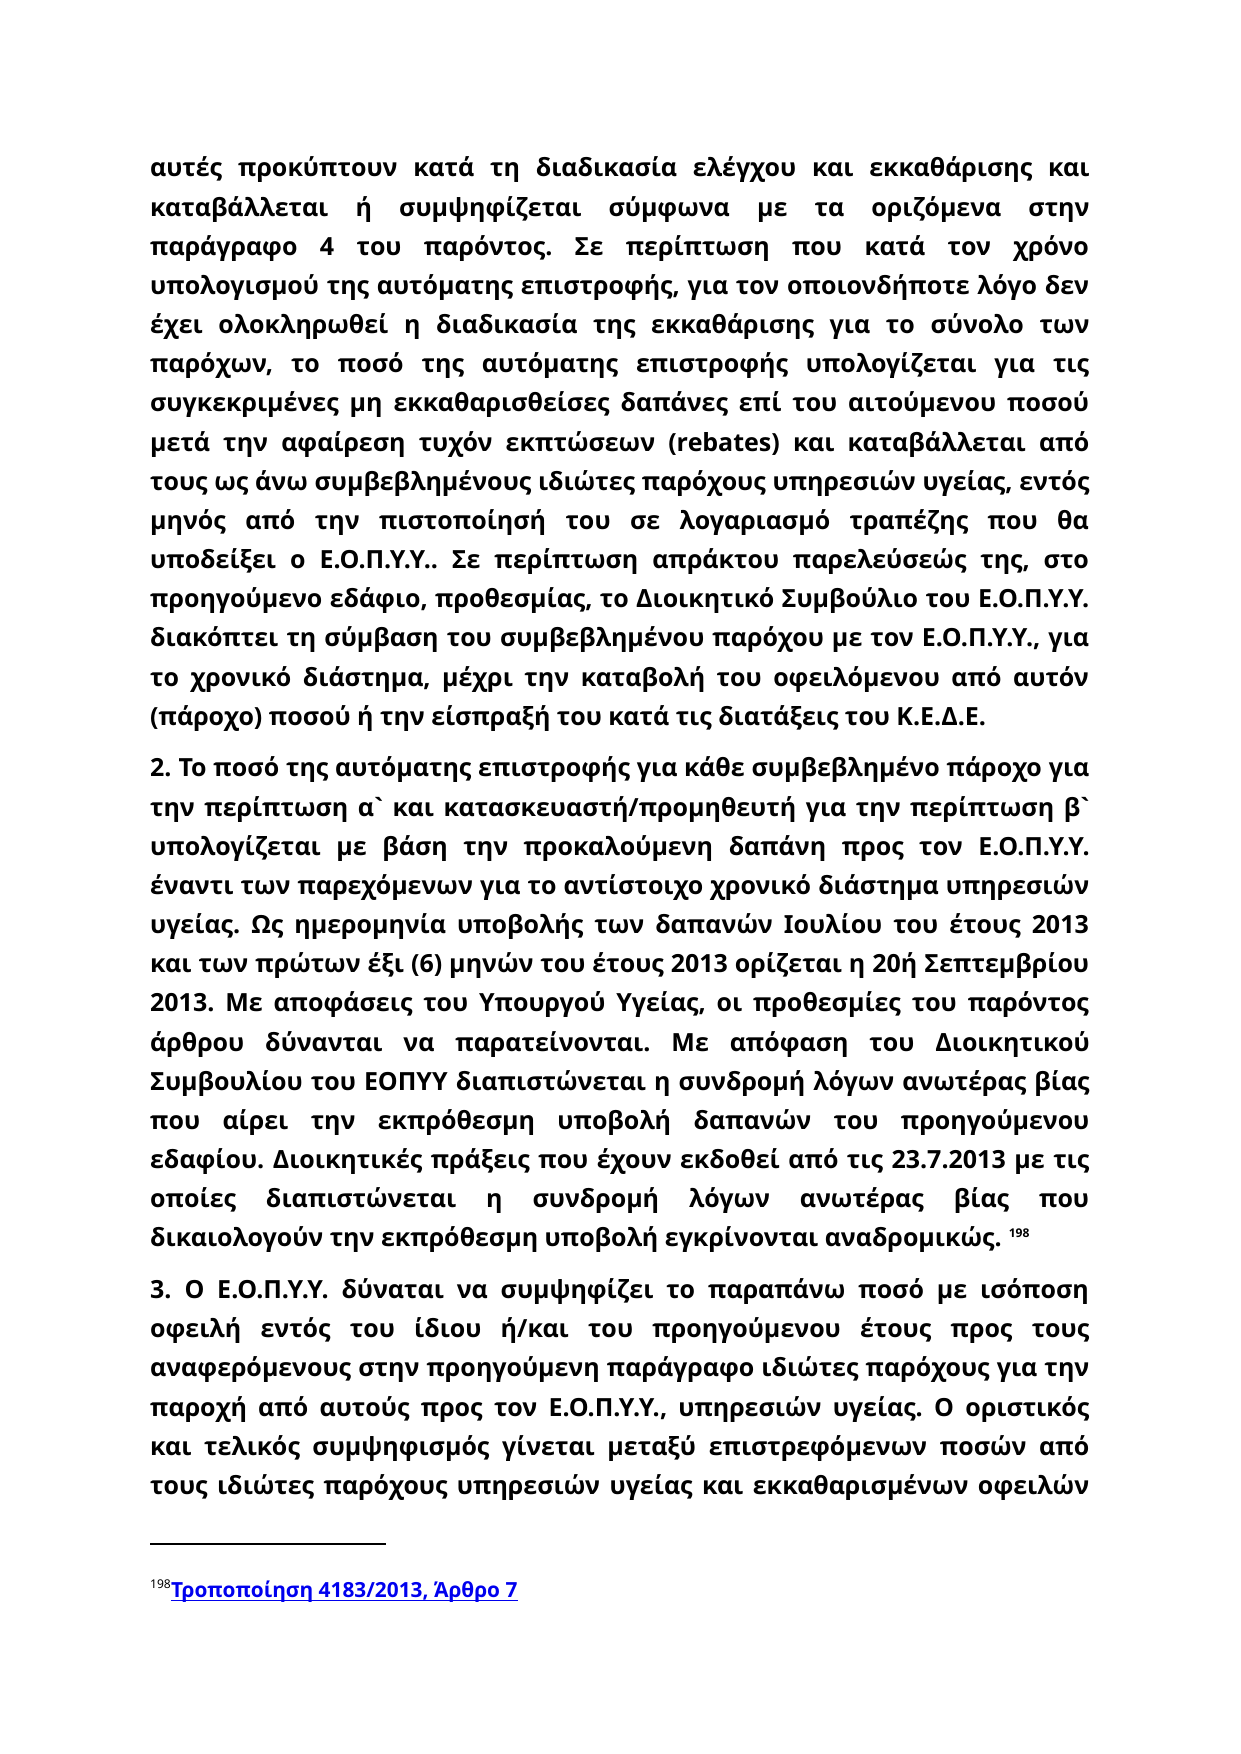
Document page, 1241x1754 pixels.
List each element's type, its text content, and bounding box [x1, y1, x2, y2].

text Τροποποίηση 4183/2013, Άρθρο 7 [150, 1576, 1090, 1604]
text αυτές προκύπτουν κατά τη διαδικασία ελέγχου και εκκαθάρισης και καταβάλλεται ή συμψηφίζεται σύμφωνα με τα οριζόμενα στην παράγραφο 4 του παρόντος. Σε περίπτωση που κατά τον χρόνο υπολογισμού της αυτόματης επιστροφής, για τον οποιονδήποτε λόγο δεν έχει ολοκληρωθεί η διαδικασία της εκκαθάρισης για το σύνολο των παρόχων, το ποσό της αυτόματης επιστροφής υπολογίζεται για τις συγκεκριμένες μη εκκαθαρισθείσες δαπάνες επί του αιτούμενου ποσού μετά την αφαίρεση τυχόν εκπτώσεων (rebates) και καταβάλλεται από τους ως άνω συμβεβλημένους ιδιώτες παρόχους υπηρεσιών υγείας, εντός μηνός από την πιστοποίησή του σε λογαριασμό τραπέζης που θα υποδείξει ο Ε.Ο.Π.Υ.Υ.. Σε περίπτωση απράκτου παρελεύσεώς της, στο προηγούμενο εδάφιο, προθεσμίας, το Διοικητικό Συμβούλιο του Ε.Ο.Π.Υ.Υ. διακόπτει τη σύμβαση του συμβεβλημένου παρόχου με τον Ε.Ο.Π.Υ.Υ., για το χρονικό διάστημα, μέχρι την καταβολή του οφειλόμενου από αυτόν (πάροχο) ποσού ή την είσπραξή του κατά τις διατάξεις του Κ.Ε.Δ.Ε. [150, 150, 1090, 732]
text 3. Ο Ε.Ο.Π.Υ.Υ. δύναται να συμψηφίζει το παραπάνω ποσό με ισόποση οφειλή εντός του ίδιου ή/και του προηγούμενου έτους προς τους αναφερόμενους στην προηγούμενη παράγραφο ιδιώτες παρόχους για την παροχή από αυτούς προς τον Ε.Ο.Π.Υ.Υ., υπηρεσιών υγείας. Ο οριστικός και τελικός συμψηφισμός γίνεται μεταξύ επιστρεφόμενων ποσών από τους ιδιώτες παρόχους υπηρεσιών υγείας και εκκαθαρισμένων οφειλών [150, 1272, 1090, 1502]
text 2. Το ποσό της αυτόματης επιστροφής για κάθε συμβεβλημένο πάροχο για την περίπτωση α` και κατασκευαστή/προμηθευτή για την περίπτωση β` υπολογίζεται με βάση την προκαλούμενη δαπάνη προς τον Ε.Ο.Π.Υ.Υ. έναντι των παρεχόμενων για το αντίστοιχο χρονικό διάστημα υπηρεσιών υγείας. Ως ημερομηνία υποβολής των δαπανών Ιουλίου του έτους 2013 και των πρώτων έξι (6) μηνών του έτους 2013 ορίζεται η 20ή Σεπτεμβρίου 2013. Με αποφάσεις του Υπουργού Υγείας, οι προθεσμίες του παρόντος άρθρου δύνανται να παρατείνονται. Με απόφαση του Διοικητικού Συμβουλίου του ΕΟΠΥΥ διαπιστώνεται η συνδρομή λόγων ανωτέρας βίας που αίρει την εκπρόθεσμη υποβολή δαπανών του προηγούμενου εδαφίου. Διοικητικές πράξεις που έχουν εκδοθεί από τις 23.7.2013 με τις οποίες διαπιστώνεται η συνδρομή λόγων ανωτέρας βίας που δικαιολογούν την εκπρόθεσμη υποβολή εγκρίνονται αναδρομικώς. [150, 750, 1090, 1254]
